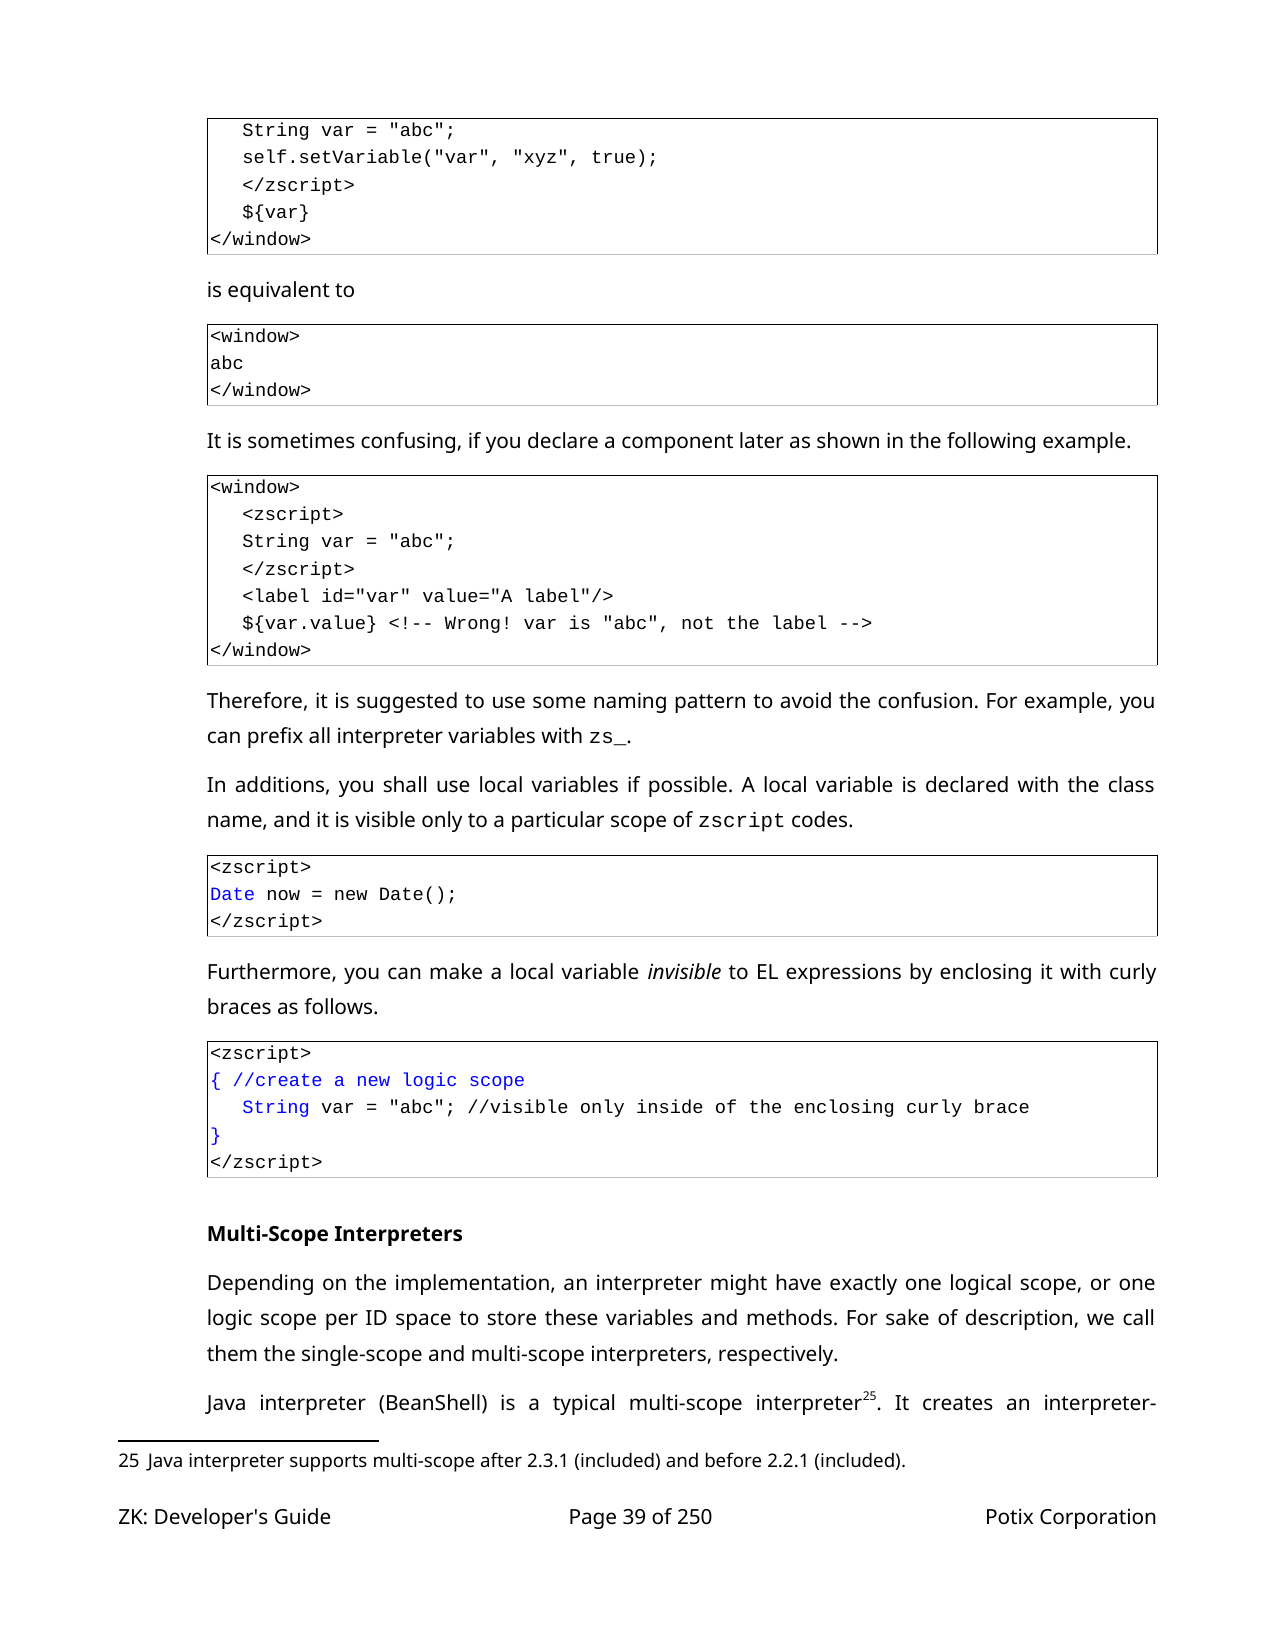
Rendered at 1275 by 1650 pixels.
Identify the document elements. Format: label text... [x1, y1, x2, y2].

text Java interpreter supports multi-scope after 2.3.1 (included) and before 2.2.1 (included). [118, 1447, 1157, 1473]
text ${var} [208, 200, 1157, 224]
text </window> [208, 227, 1157, 254]
text Depending on the implementation, an interpreter might have exactly one logical scope, or one logic scope per ID space to store these variables and methods. For sake of description, we call them the single-scope and multi-scope interpreters, respectively. [207, 1268, 1157, 1367]
text Java interpreter (BeanShell) is a typical multi-scope interpreter. It creates an interpreter- [207, 1388, 1157, 1416]
text </window> [208, 378, 1157, 405]
text } [208, 1122, 1157, 1147]
text String var = "abc"; [208, 119, 1157, 142]
text <zscript> [208, 502, 1157, 526]
text Therefore, it is suggested to use some naming pattern to avoid the confusion. For example, you can prefix all interpreter variables with zs_. [207, 686, 1157, 749]
text <label id="var" value="A label"/> [208, 583, 1157, 608]
text self.setVariable("var", "xyz", true); [208, 145, 1157, 169]
text <window> [208, 476, 1157, 499]
text </zscript> [208, 556, 1157, 581]
text String var = "abc"; [208, 529, 1157, 553]
text </zscript> [208, 1150, 1157, 1177]
text String var = "abc"; //visible only inside of the enclosing curly brace [208, 1095, 1157, 1119]
text <zscript> [208, 1042, 1157, 1065]
text is equivalent to [207, 275, 1157, 303]
text <window> [208, 325, 1157, 348]
text </zscript> [208, 172, 1157, 197]
subtitle Multi-Scope Interpreters [207, 1219, 1157, 1248]
text It is sometimes confusing, if you declare a component later as shown in the following example. [207, 426, 1157, 454]
text In additions, you shall use local variables if possible. A local variable is declared with the class name, and it is visible only to a particular scope of zscript codes. [207, 770, 1157, 834]
text Furthermore, you can make a local variable invisible to EL expressions by enclosing it with curly braces as follows. [207, 957, 1157, 1020]
text abc [208, 351, 1157, 375]
text </window> [208, 638, 1157, 665]
text <zscript> [208, 856, 1157, 879]
text ${var.value} <!-- Wrong! var is "abc", not the label --> [208, 611, 1157, 635]
text { //create a new logic scope [208, 1068, 1157, 1092]
text Date now = new Date(); [208, 882, 1157, 906]
text </zscript> [208, 909, 1157, 936]
